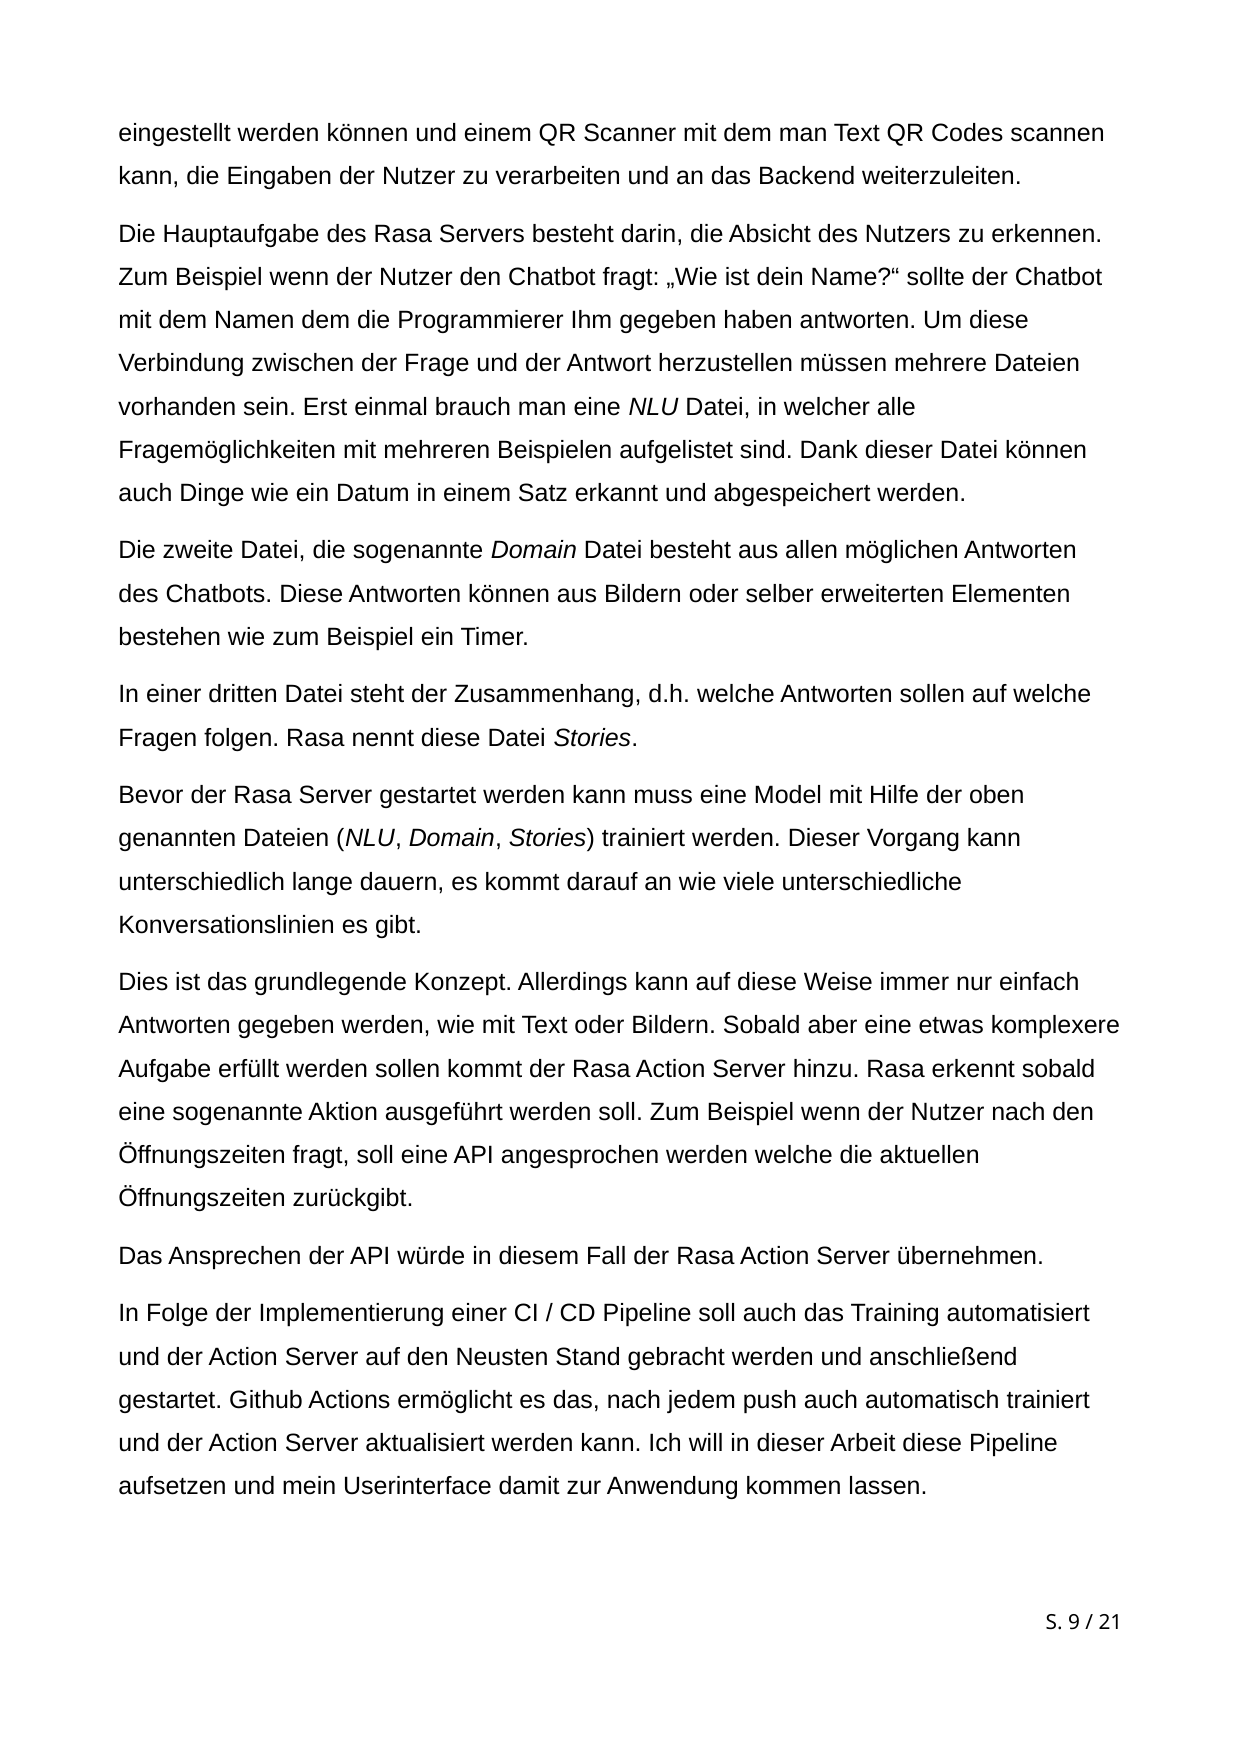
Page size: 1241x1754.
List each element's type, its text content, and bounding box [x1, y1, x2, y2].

text Die Hauptaufgabe des Rasa Servers besteht darin, die Absicht des Nutzers zu erkennen. Zum Beispiel wenn der Nutzer den Chatbot fragt: „Wie ist dein Name?“ sollte der Chatbot mit dem Namen dem die Programmierer Ihm gegeben haben antworten. Um diese Verbindung zwischen der Frage und der Antwort herzustellen müssen mehrere Dateien vorhanden sein. Erst einmal brauch man eine NLU Datei, in welcher alle Fragemöglichkeiten mit mehreren Beispielen aufgelistet sind. Dank dieser Datei können auch Dinge wie ein Datum in einem Satz erkannt und abgespeichert werden. [118, 219, 1122, 506]
text Die zweite Datei, die sogenannte Domain Datei besteht aus allen möglichen Antworten des Chatbots. Diese Antworten können aus Bildern oder selber erweiterten Elementen bestehen wie zum Beispiel ein Timer. [118, 535, 1122, 650]
text In Folge der Implementierung einer CI / CD Pipeline soll auch das Training automatisiert und der Action Server auf den Neusten Stand gebracht werden und anschließend gestartet. Github Actions ermöglicht es das, nach jedem push auch automatisch trainiert und der Action Server aktualisiert werden kann. Ich will in dieser Arbeit diese Pipeline aufsetzen und mein Userinterface damit zur Anwendung kommen lassen. [118, 1298, 1122, 1499]
text Bevor der Rasa Server gestartet werden kann muss eine Model mit Hilfe der oben genannten Dateien (NLU, Domain, Stories) trainiert werden. Dieser Vorgang kann unterschiedlich lange dauern, es kommt darauf an wie viele unterschiedliche Konversationslinien es gibt. [118, 780, 1122, 938]
text In einer dritten Datei steht der Zusammenhang, d.h. welche Antworten sollen auf welche Fragen folgen. Rasa nennt diese Datei Stories. [118, 679, 1122, 751]
text Dies ist das grundlegende Konzept. Allerdings kann auf diese Weise immer nur einfach Antworten gegeben werden, wie mit Text oder Bildern. Sobald aber eine etwas komplexere Aufgabe erfüllt werden sollen kommt der Rasa Action Server hinzu. Rasa erkennt sobald eine sogenannte Aktion ausgeführt werden soll. Zum Beispiel wenn der Nutzer nach den Öffnungszeiten fragt, soll eine API angesprochen werden welche die aktuellen Öffnungszeiten zurückgibt. [118, 967, 1122, 1212]
text eingestellt werden können und einem QR Scanner mit dem man Text QR Codes scannen kann, die Eingaben der Nutzer zu verarbeiten und an das Backend weiterzuleiten. [118, 118, 1122, 190]
text Das Ansprechen der API würde in diesem Fall der Rasa Action Server übernehmen. [118, 1241, 1122, 1269]
